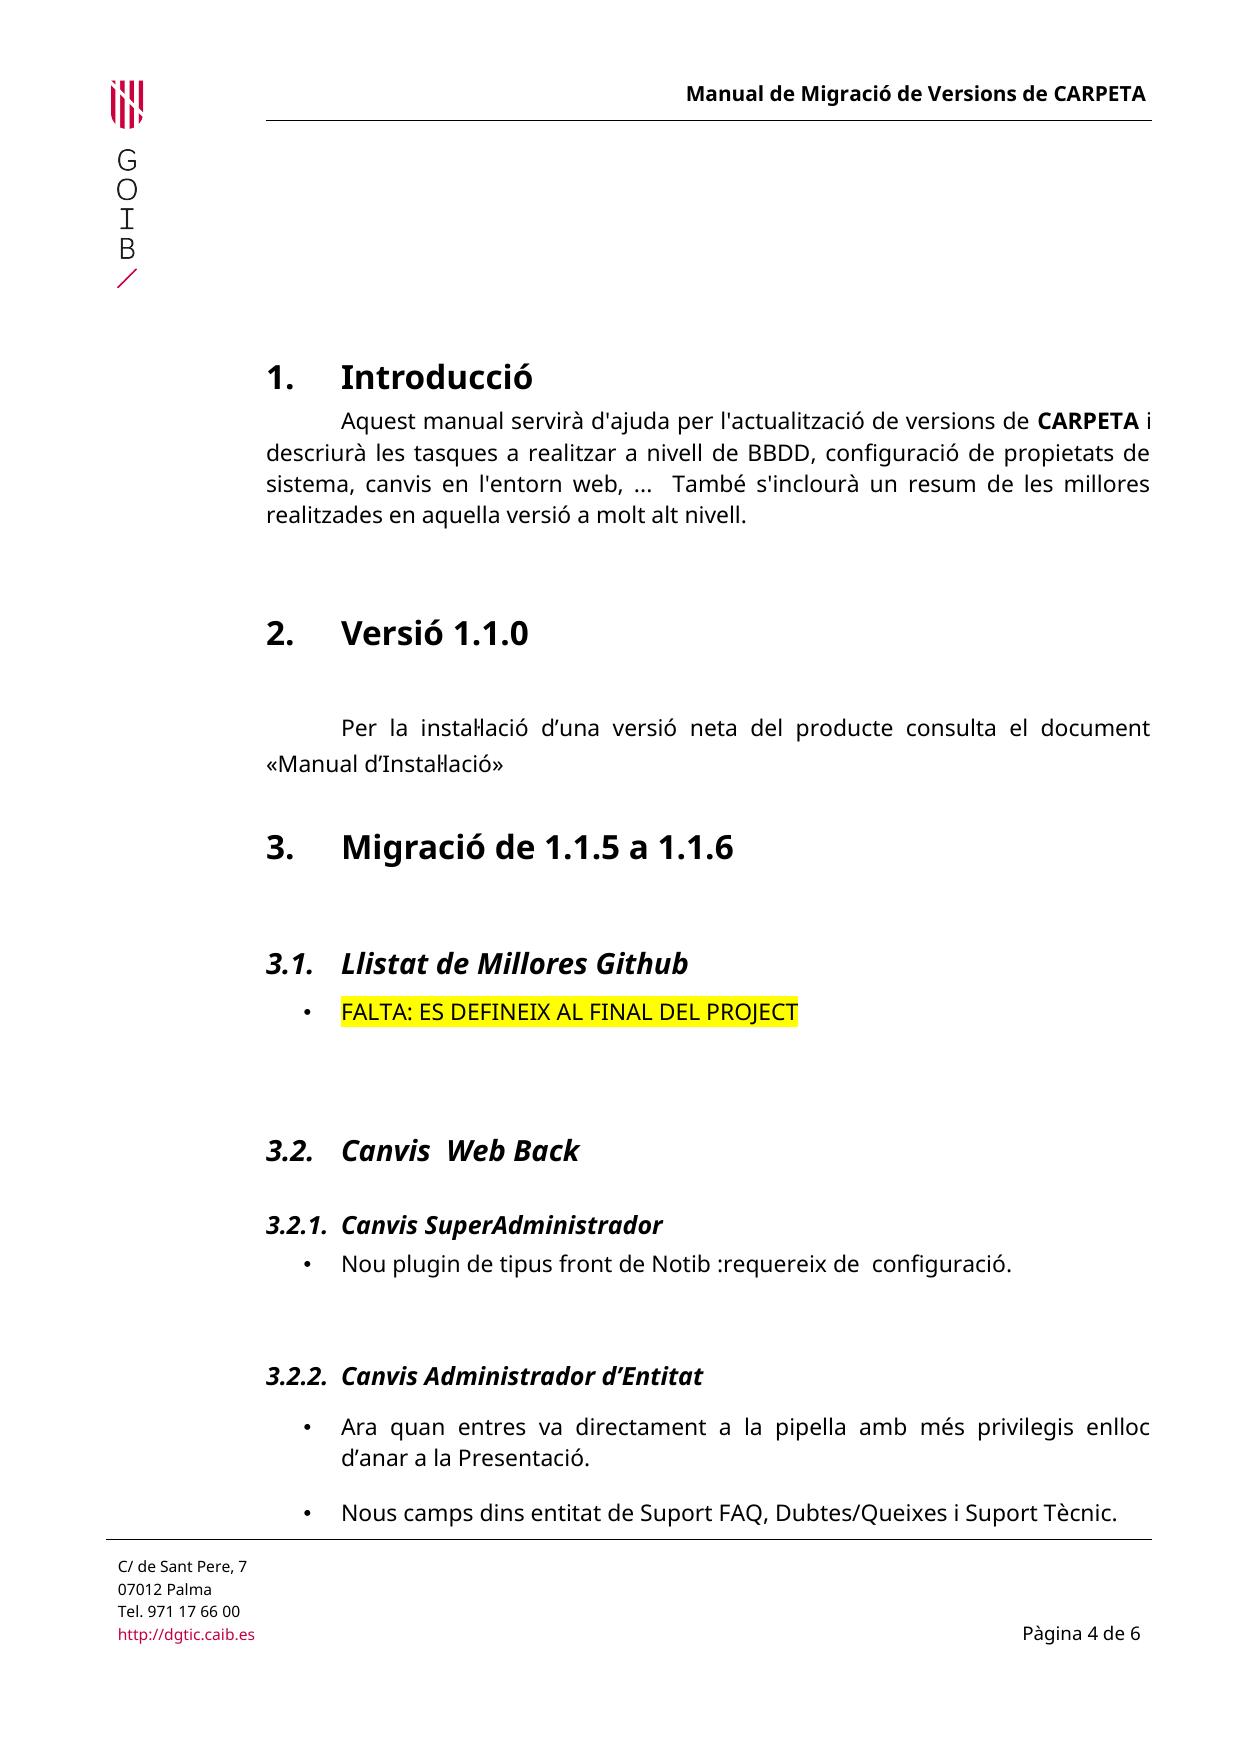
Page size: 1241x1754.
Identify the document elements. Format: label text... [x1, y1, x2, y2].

list Nous camps dins entitat de Suport FAQ, Dubtes/Queixes i Suport Tècnic. [303, 1497, 1152, 1528]
subtitle Canvis SuperAdministrador [266, 1208, 1152, 1242]
picture [82, 57, 172, 319]
text Per la instal·lació d’una versió neta del producte consulta el document «Manual d’Instal·lació» [266, 712, 1152, 779]
text Aquest manual servirà d'ajuda per l'actualització de versions de CARPETA i descriurà les tasques a realitzar a nivell de BBDD, configuració de propietats de sistema, canvis en l'entorn web, ... També s'inclourà un resum de les millores realitzades en aquella versió a molt alt nivell. [266, 405, 1152, 530]
subtitle Llistat de Millores Github [266, 943, 1152, 983]
list Ara quan entres va directament a la pipella amb més privilegis enlloc d’anar a la Presentació. [303, 1411, 1152, 1474]
subtitle Canvis Administrador d’Entitat [266, 1359, 1152, 1393]
subtitle Migració de 1.1.5 a 1.1.6 [266, 824, 1152, 869]
list Nou plugin de tipus front de Notib :requereix de configuració. [303, 1248, 1152, 1279]
list FALTA: ES DEFINEIX AL FINAL DEL PROJECT [303, 996, 1152, 1027]
subtitle Canvis Web Back [266, 1131, 1152, 1170]
subtitle Versió 1.1.0 [266, 610, 1152, 655]
subtitle Introducció [266, 353, 1152, 399]
